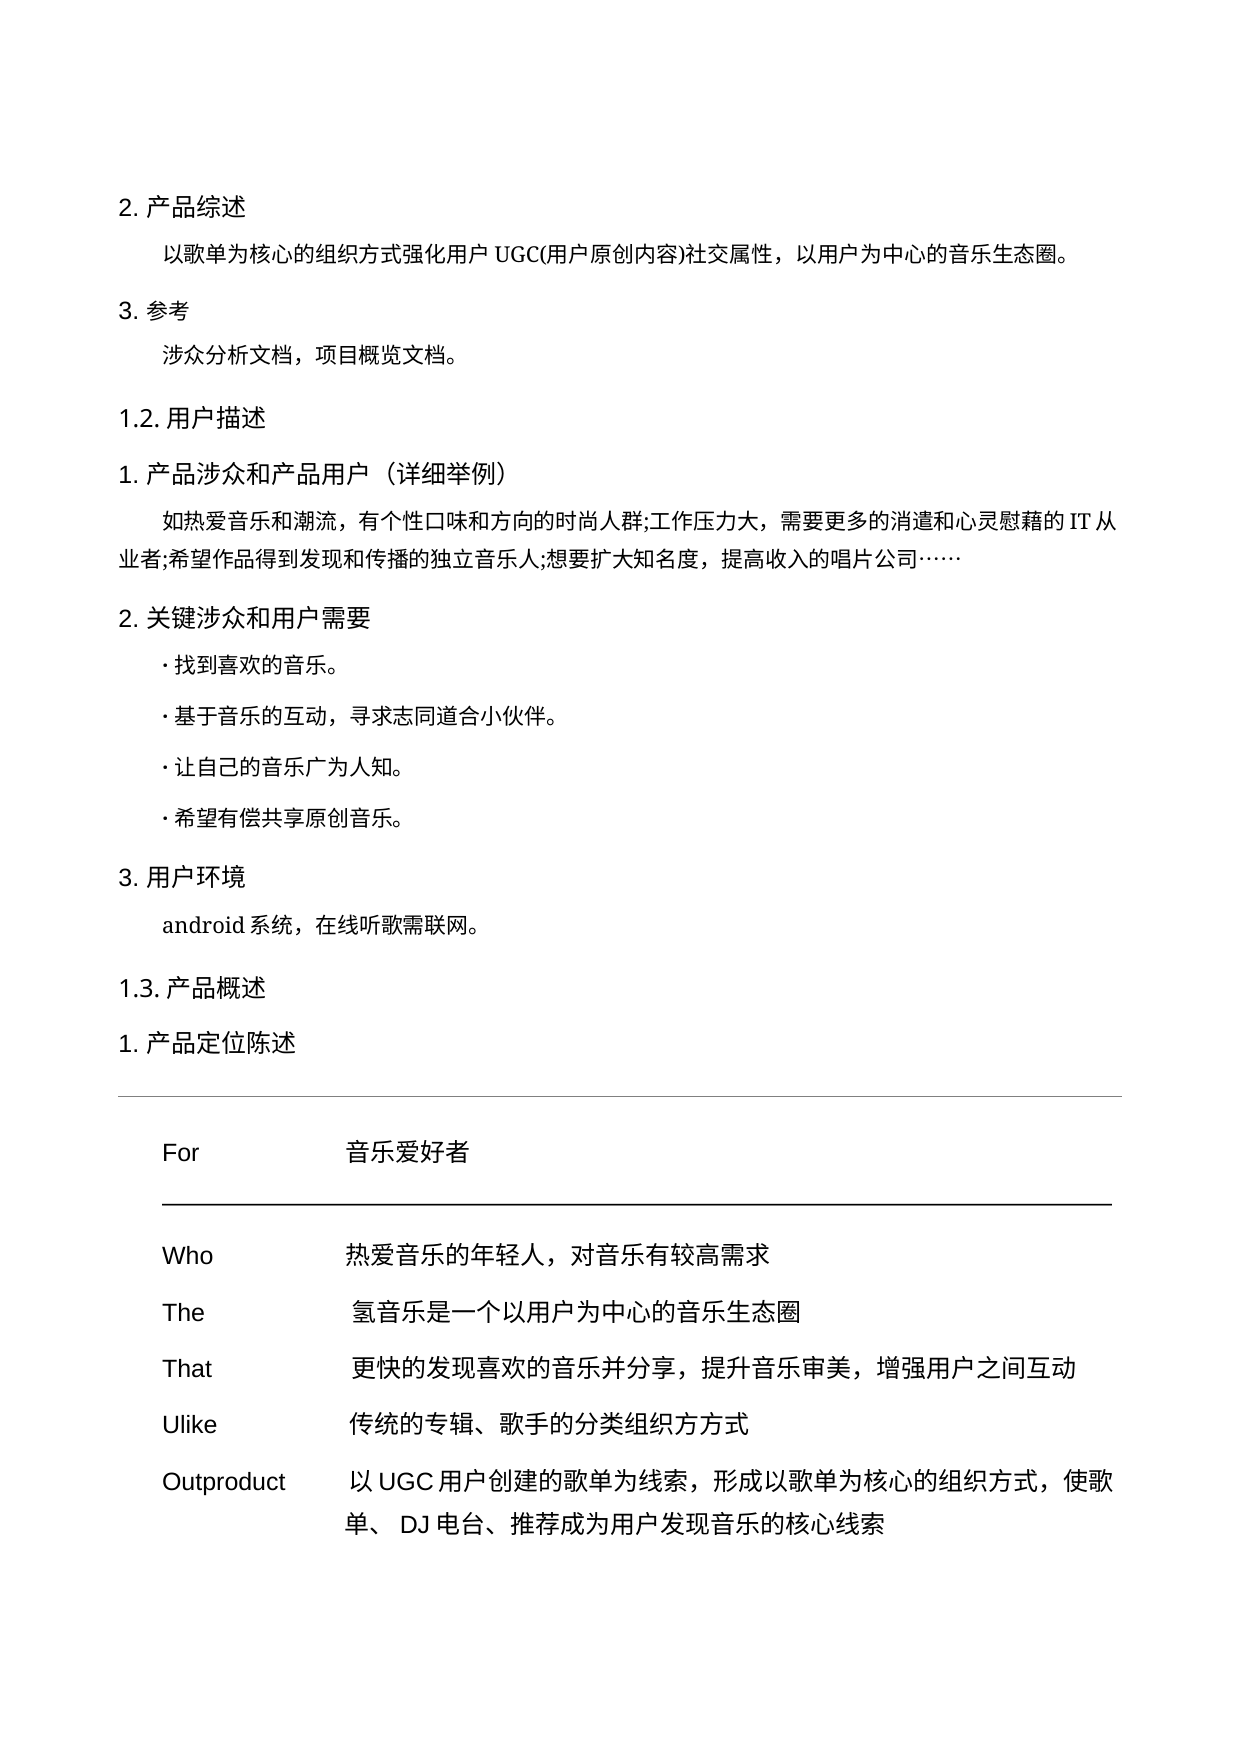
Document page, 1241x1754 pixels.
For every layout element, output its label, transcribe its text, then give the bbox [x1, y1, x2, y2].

text Ulike 传统的专辑、歌手的分类组织方方式 [118, 1405, 1122, 1441]
subtitle 产品综述 [118, 188, 1122, 224]
text · 让自己的音乐广为人知。 [118, 750, 1122, 782]
subtitle 用户描述 [118, 399, 1122, 435]
text Who 热爱音乐的年轻人，对音乐有较高需求 [118, 1236, 1122, 1272]
subtitle 产品定位陈述 [118, 1024, 1122, 1060]
text · 基于音乐的互动，寻求志同道合小伙伴。 [118, 699, 1122, 731]
text For 音乐爱好者 [118, 1132, 1122, 1168]
text Outproduct 以UGC用户创建的歌单为线索，形成以歌单为核心的组织方式，使歌 单、 DJ电台、推荐成为用户发现音乐的核心线索 [118, 1461, 1122, 1541]
subtitle 产品涉众和产品用户（详细举例） [118, 454, 1122, 490]
text 以歌单为核心的组织方式强化用户UGC(用户原创内容)社交属性，以用户为中心的音乐生态圈。 [118, 237, 1122, 269]
subtitle 参考 [118, 294, 1122, 326]
subtitle 关键涉众和用户需要 [118, 598, 1122, 634]
text · 找到喜欢的音乐。 [118, 648, 1122, 680]
text android系统，在线听歌需联网。 [118, 908, 1122, 939]
subtitle 产品概述 [118, 968, 1122, 1005]
text 涉众分析文档，项目概览文档。 [118, 338, 1122, 370]
subtitle 用户环境 [118, 858, 1122, 894]
text · 希望有偿共享原创音乐。 [118, 801, 1122, 833]
text —————————————————————————————————————— [118, 1188, 1122, 1217]
text 如热爱音乐和潮流，有个性口味和方向的时尚人群;工作压力大，需要更多的消遣和心灵慰藉的IT从业者;希望作品得到发现和传播的独立音乐人;想要扩大知名度，提高收入的唱片公司…… [118, 504, 1122, 574]
text The 氢音乐是一个以用户为中心的音乐生态圈 [118, 1292, 1122, 1328]
text That 更快的发现喜欢的音乐并分享，提升音乐审美，增强用户之间互动 [118, 1348, 1122, 1385]
